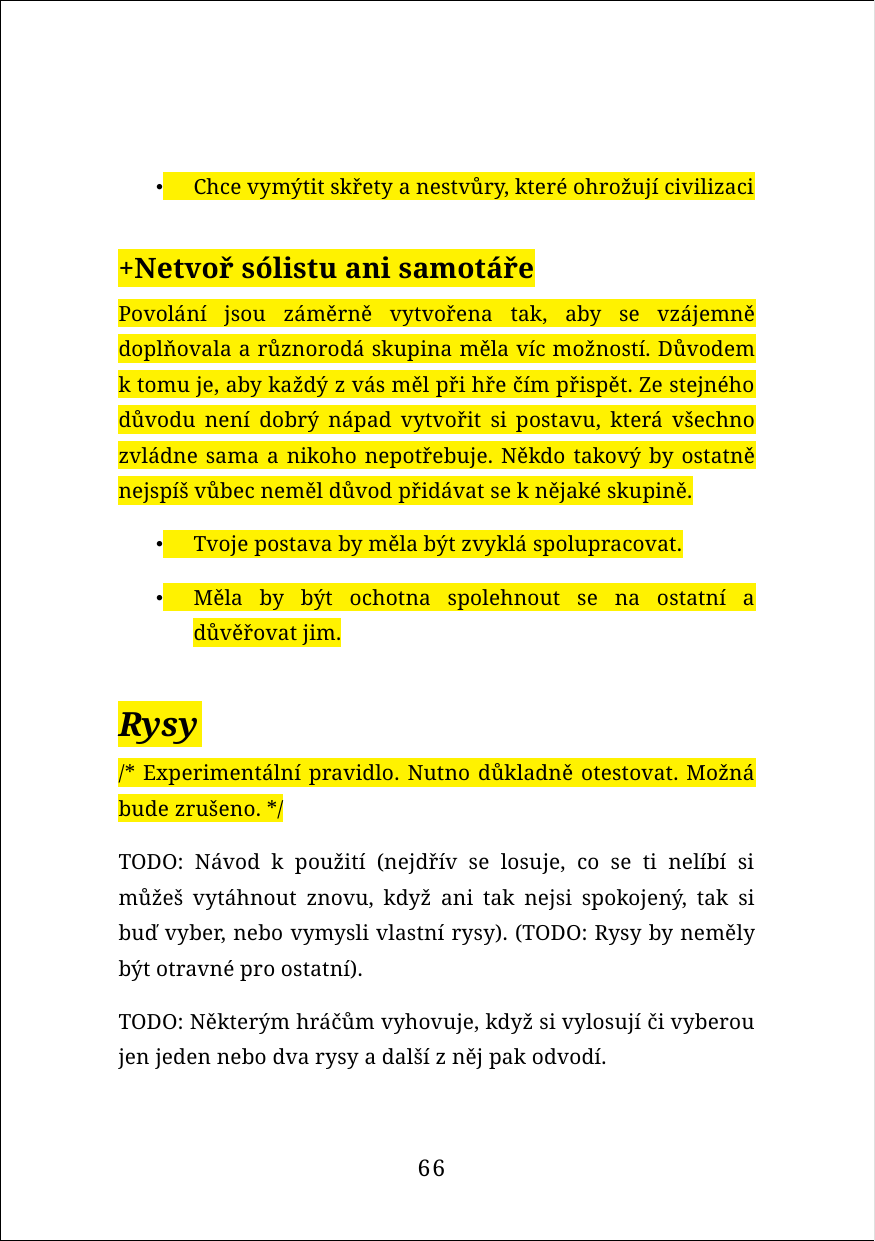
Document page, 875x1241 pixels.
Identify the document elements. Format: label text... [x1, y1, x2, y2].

list Tvoje postava by měla být zvyklá spolupracovat. [156, 529, 756, 558]
text TODO: Některým hráčům vyhovuje, když si vylosují či vyberou jen jeden nebo dva rysy a další z něj pak odvodí. [118, 1007, 756, 1071]
list Chce vymýtit skřety a nestvůry, které ohrožují civilizaci [156, 172, 756, 200]
subtitle Rysy [118, 701, 756, 747]
subtitle +Netvoř sólistu ani samotáře [118, 249, 756, 287]
text TODO: Návod k použití (nejdřív se losuje, co se ti nelíbí si můžeš vytáhnout znovu, když ani tak nejsi spokojený, tak si buď vyber, nebo vymysli vlastní rysy). (TODO: Rysy by neměly být otravné pro ostatní). [118, 847, 756, 982]
list Měla by být ochotna spolehnout se na ostatní a důvěřovat jim. [156, 583, 756, 647]
text Povolání jsou záměrně vytvořena tak, aby se vzájemně doplňovala a různorodá skupina měla víc možností. Důvodem k tomu je, aby každý z vás měl při hře čím přispět. Ze stejného důvodu není dobrý nápad vytvořit si postavu, která všechno zvládne sama a nikoho nepotřebuje. Někdo takový by ostatně nejspíš vůbec neměl důvod přidávat se k nějaké skupině. [118, 299, 756, 505]
text /* Experimentální pravidlo. Nutno důkladně otestovat. Možná bude zrušeno. */ [118, 758, 756, 822]
